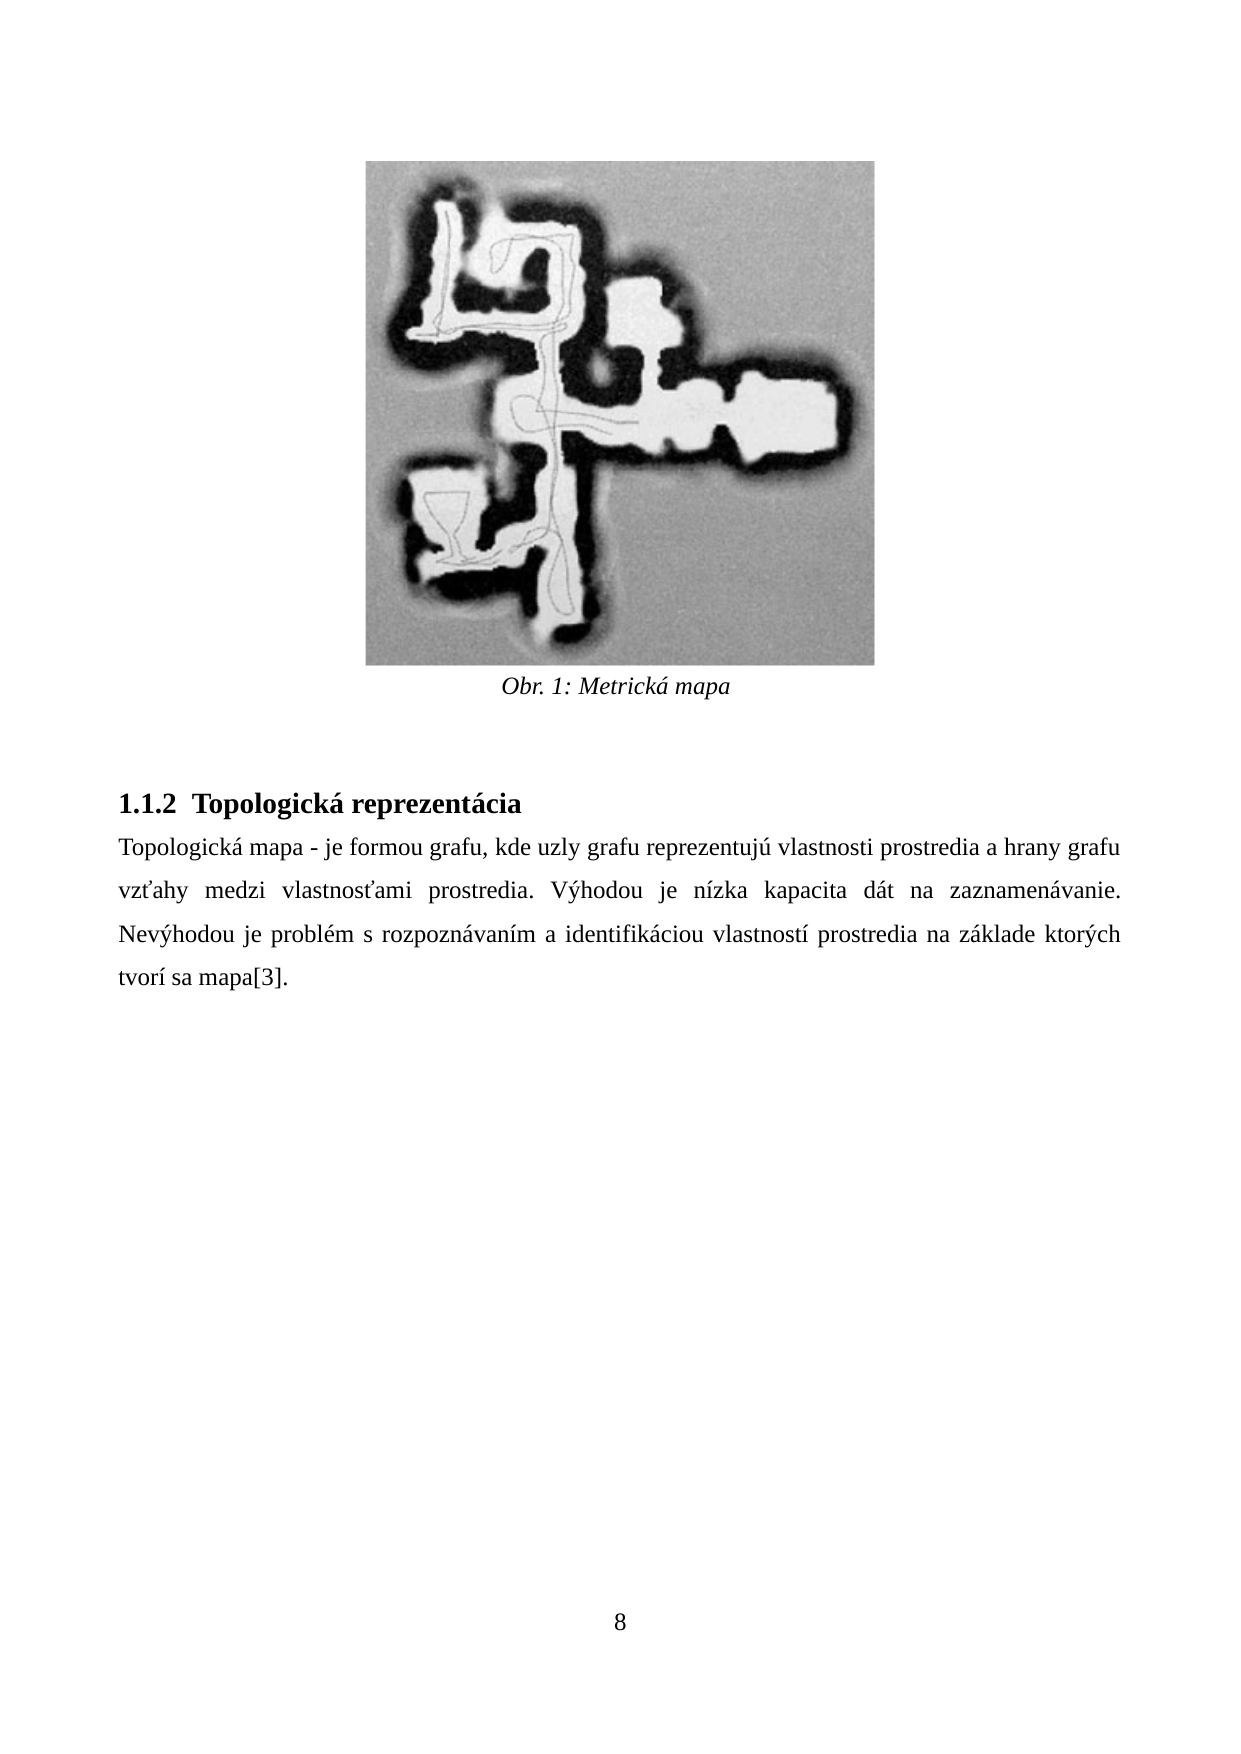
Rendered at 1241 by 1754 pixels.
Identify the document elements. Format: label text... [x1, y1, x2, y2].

text Topologická mapa - je formou grafu, kde uzly grafu reprezentujú vlastnosti prostredia a hrany grafu vzťahy medzi vlastnosťami prostredia. Výhodou je nízka kapacita dát na zaznamenávanie. Nevýhodou je problém s rozpoznávaním a identifikáciou vlastností prostredia na základe ktorých tvorí sa mapa[3]. [118, 832, 1122, 991]
picture [365, 160, 875, 666]
text Obr. 1: Metrická mapa [366, 666, 875, 699]
subtitle Topologická reprezentácia [118, 786, 1122, 820]
